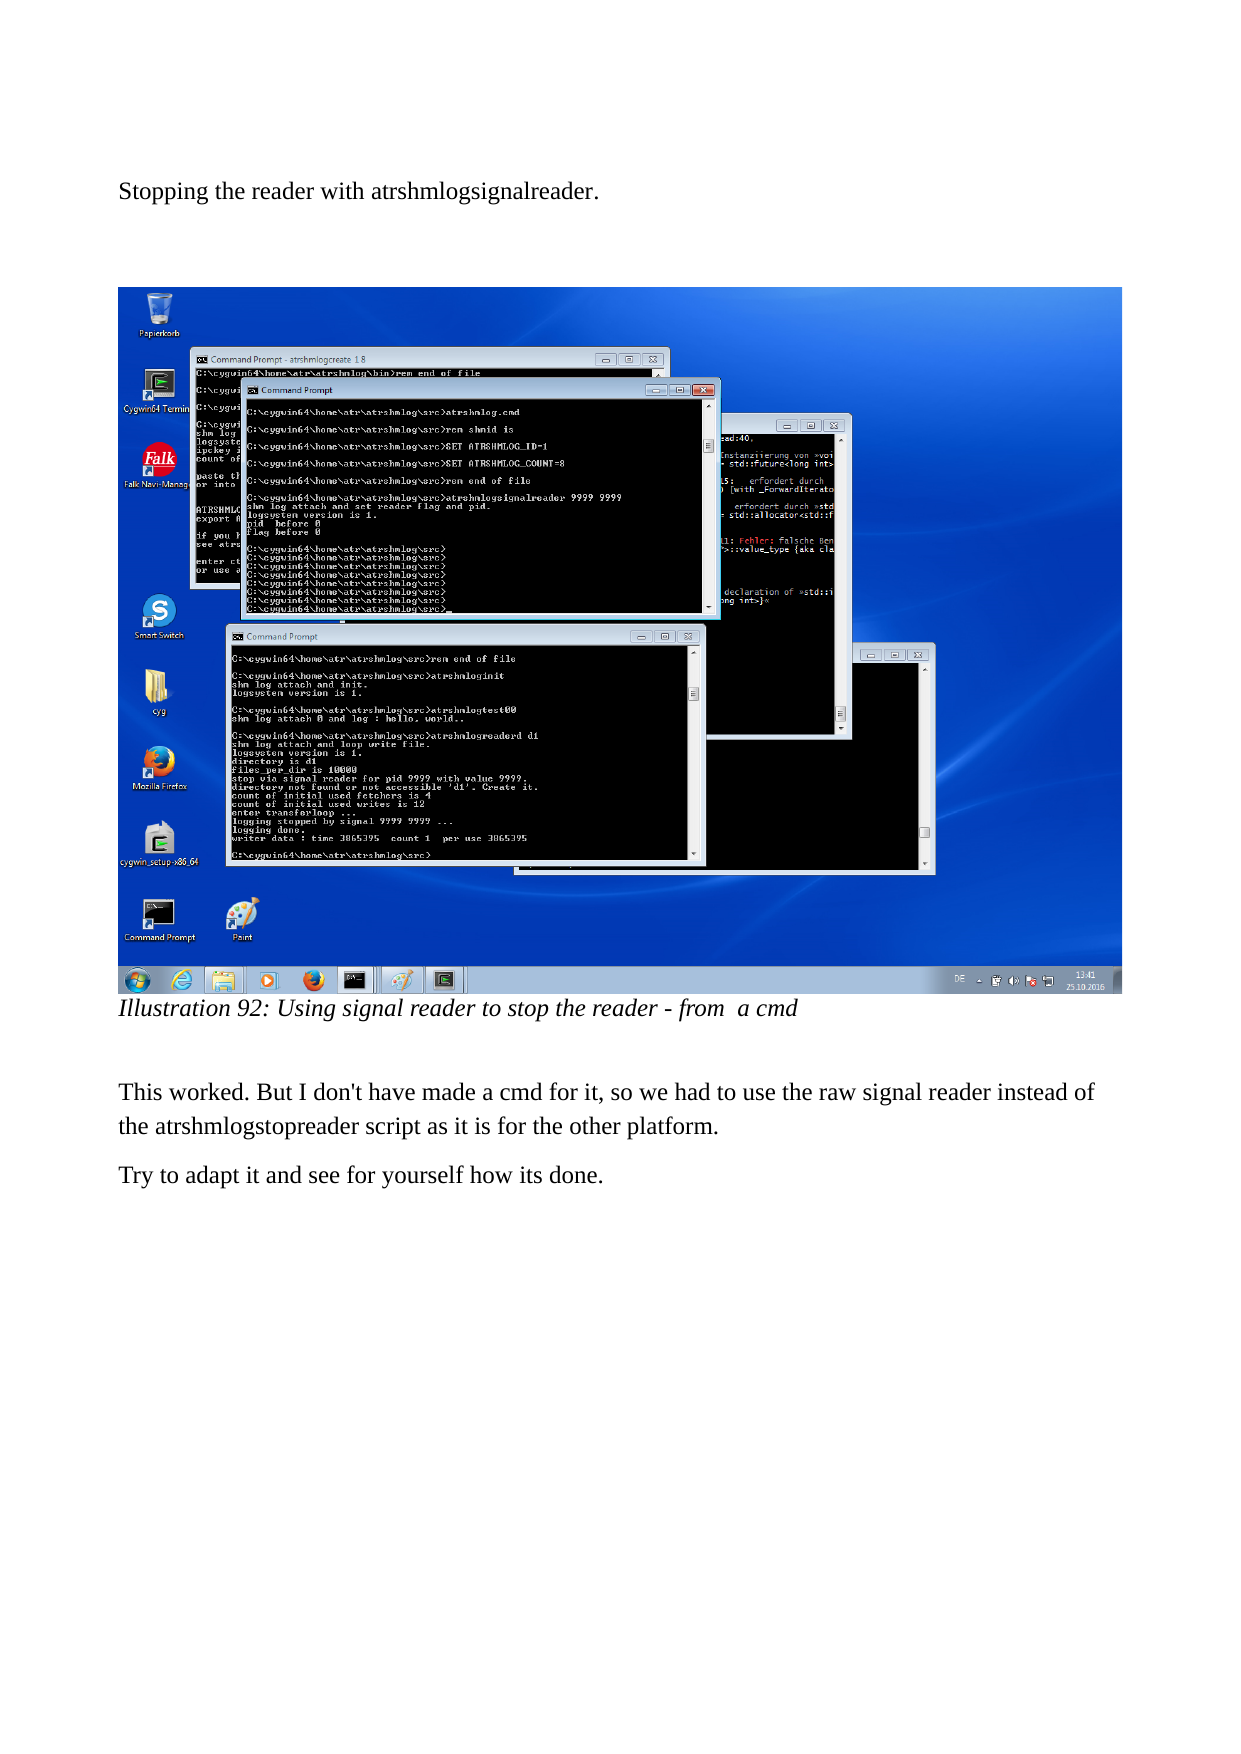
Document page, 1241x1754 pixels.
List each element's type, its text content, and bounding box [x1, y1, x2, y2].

text This worked. But I don't have made a cmd for it, so we had to use the raw signal reader instead of the atrshmlogstopreader script as it is for the other platform. [118, 1077, 1122, 1140]
text Illustration 92: Using signal reader to stop the reader - from a cmd [118, 994, 1122, 1022]
text Try to adapt it and see for yourself how its done. [118, 1160, 1122, 1189]
text Stopping the reader with atrshmlogsignalreader. [118, 176, 1122, 205]
picture [118, 287, 1123, 994]
